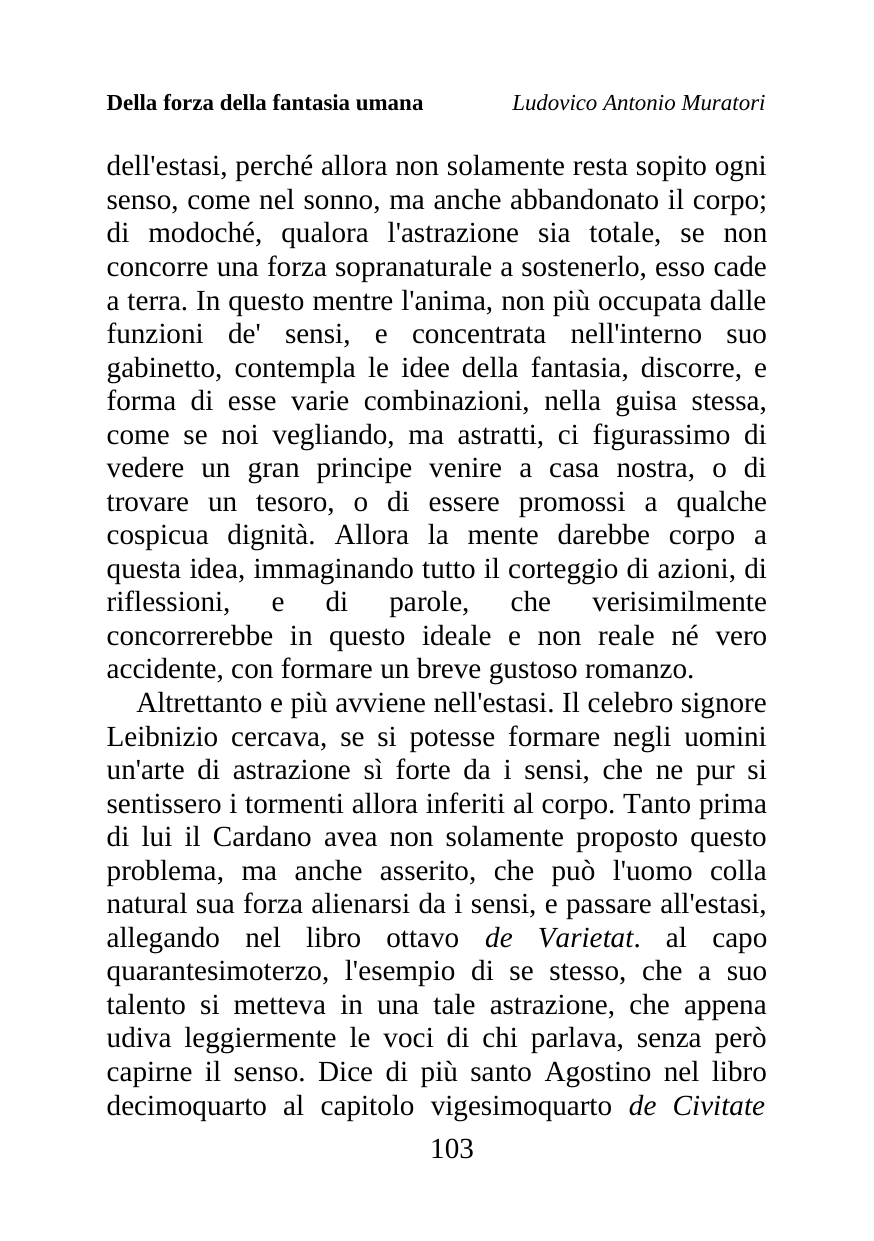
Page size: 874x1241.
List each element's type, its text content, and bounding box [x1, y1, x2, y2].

text dell'estasi, perché allora non solamente resta sopito ogni senso, come nel sonno, ma anche abbandonato il corpo; di modoché, qualora l'astrazione sia totale, se non concorre una forza sopranaturale a sostenerlo, esso cade a terra. In questo mentre l'anima, non più occupata dalle funzioni de' sensi, e concentrata nell'interno suo gabinetto, contempla le idee della fantasia, discorre, e forma di esse varie combinazioni, nella guisa stessa, come se noi vegliando, ma astratti, ci figurassimo di vedere un gran principe venire a casa nostra, o di trovare un tesoro, o di essere promossi a qualche cospicua dignità. Allora la mente darebbe corpo a questa idea, immaginando tutto il corteggio di azioni, di riflessioni, e di parole, che verisimilmente concorrerebbe in questo ideale e non reale né vero accidente, con formare un breve gustoso romanzo. [106, 148, 768, 685]
text Altrettanto e più avviene nell'estasi. Il celebro signore Leibnizio cercava, se si potesse formare negli uomini un'arte di astrazione sì forte da i sensi, che ne pur si sentissero i tormenti allora inferiti al corpo. Tanto prima di lui il Cardano avea non solamente proposto questo problema, ma anche asserito, che può l'uomo colla natural sua forza alienarsi da i sensi, e passare all'estasi, allegando nel libro ottavo de Varietat. al capo quarantesimoterzo, l'esempio di se stesso, che a suo talento si metteva in una tale astrazione, che appena udiva leggiermente le voci di chi parlava, senza però capirne il senso. Dice di più santo Agostino nel libro decimoquarto al capitolo vigesimoquarto de Civitate [106, 685, 768, 1121]
